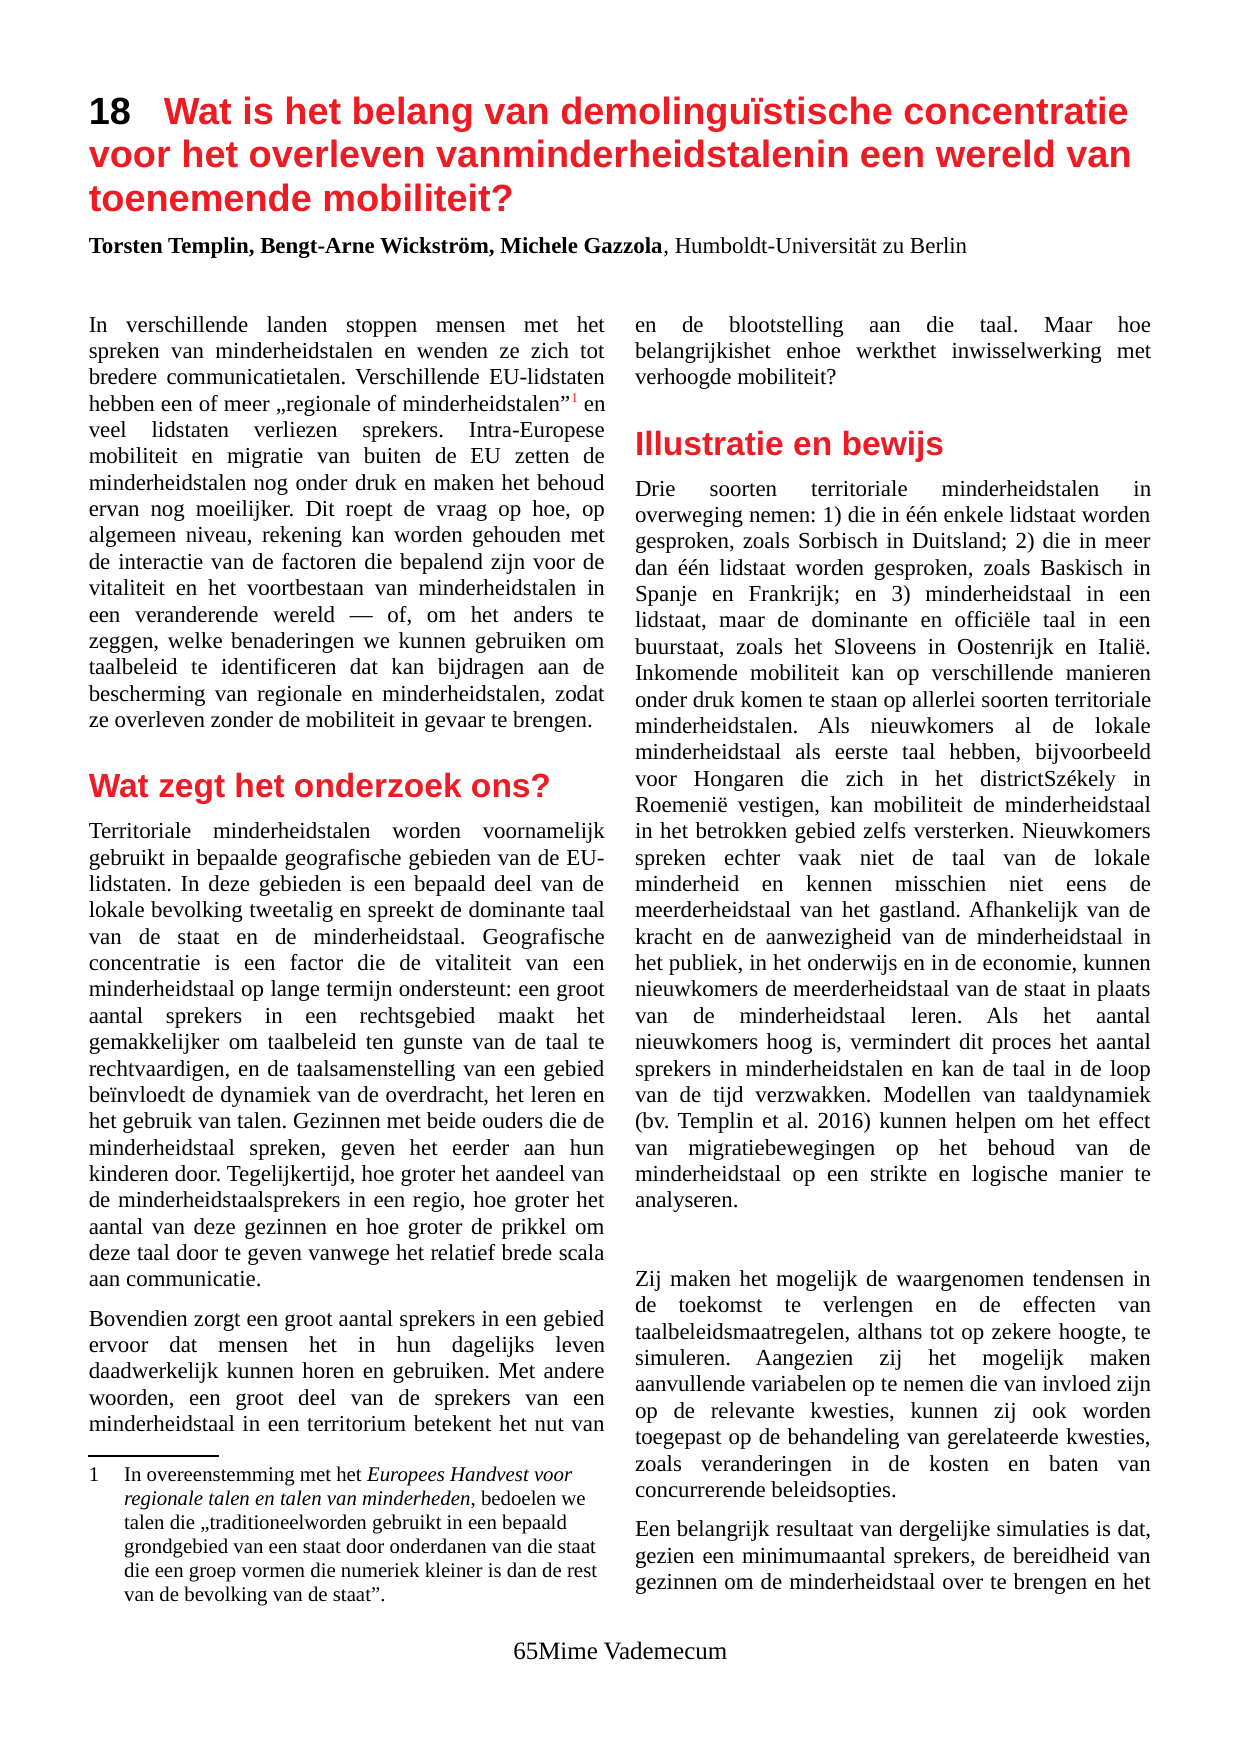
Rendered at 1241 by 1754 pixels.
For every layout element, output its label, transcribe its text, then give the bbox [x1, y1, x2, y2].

text Zij maken het mogelijk de waargenomen tendensen in de toekomst te verlengen en de effecten van taalbeleidsmaatregelen, althans tot op zekere hoogte, te simuleren. Aangezien zij het mogelijk maken aanvullende variabelen op te nemen die van invloed zijn op de relevante kwesties, kunnen zij ook worden toegepast op de behandeling van gerelateerde kwesties, zoals veranderingen in de kosten en baten van concurrerende beleidsopties. [635, 1265, 1152, 1502]
text en de blootstelling aan die taal. Maar hoe belangrijkishet enhoe werkthet inwisselwerking met verhoogde mobiliteit? [635, 311, 1152, 390]
subtitle Wat is het belang van demolinguïstische concentratie voor het overleven vanminderheidstalenin een wereld van toenemende mobiliteit? [88, 88, 1152, 219]
text Bovendien zorgt een groot aantal sprekers in een gebied ervoor dat mensen het in hun dagelijks leven daadwerkelijk kunnen horen en gebruiken. Met andere woorden, een groot deel van de sprekers van een minderheidstaal in een territorium betekent het nut van [88, 1305, 605, 1437]
subtitle Illustratie en bewijs [635, 424, 1152, 462]
text Torsten Templin, Bengt-Arne Wickström, Michele Gazzola, Humboldt-Universität zu Berlin [88, 232, 1152, 258]
text Drie soorten territoriale minderheidstalen in overweging nemen: 1) die in één enkele lidstaat worden gesproken, zoals Sorbisch in Duitsland; 2) die in meer dan één lidstaat worden gesproken, zoals Baskisch in Spanje en Frankrijk; en 3) minderheidstaal in een lidstaat, maar de dominante en officiële taal in een buurstaat, zoals het Sloveens in Oostenrijk en Italië. Inkomende mobiliteit kan op verschillende manieren onder druk komen te staan op allerlei soorten territoriale minderheidstalen. Als nieuwkomers al de lokale minderheidstaal als eerste taal hebben, bijvoorbeeld voor Hongaren die zich in het districtSzékely in Roemenië vestigen, kan mobiliteit de minderheidstaal in het betrokken gebied zelfs versterken. Nieuwkomers spreken echter vaak niet de taal van de lokale minderheid en kennen misschien niet eens de meerderheidstaal van het gastland. Afhankelijk van de kracht en de aanwezigheid van de minderheidstaal in het publiek, in het onderwijs en in de economie, kunnen nieuwkomers de meerderheidstaal van de staat in plaats van de minderheidstaal leren. Als het aantal nieuwkomers hoog is, vermindert dit proces het aantal sprekers in minderheidstalen en kan de taal in de loop van de tijd verzwakken. Modellen van taaldynamiek (bv. Templin et al. 2016) kunnen helpen om het effect van migratiebewegingen op het behoud van de minderheidstaal op een strikte en logische manier te analyseren. [635, 475, 1152, 1213]
subtitle Wat zegt het onderzoek ons? [88, 766, 605, 805]
text Territoriale minderheidstalen worden voornamelijk gebruikt in bepaalde geografische gebieden van de EU-lidstaten. In deze gebieden is een bepaald deel van de lokale bevolking tweetalig en spreekt de dominante taal van de staat en de minderheidstaal. Geografische concentratie is een factor die de vitaliteit van een minderheidstaal op lange termijn ondersteunt: een groot aantal sprekers in een rechtsgebied maakt het gemakkelijker om taalbeleid ten gunste van de taal te rechtvaardigen, en de taalsamenstelling van een gebied beïnvloedt de dynamiek van de overdracht, het leren en het gebruik van talen. Gezinnen met beide ouders die de minderheidstaal spreken, geven het eerder aan hun kinderen door. Tegelijkertijd, hoe groter het aandeel van de minderheidstaalsprekers in een regio, hoe groter het aantal van deze gezinnen en hoe groter de prikkel om deze taal door te geven vanwege het relatief brede scala aan communicatie. [88, 817, 605, 1292]
text In verschillende landen stoppen mensen met het spreken van minderheidstalen en wenden ze zich tot bredere communicatietalen. Verschillende EU-lidstaten hebben een of meer „regionale of minderheidstalen” en veel lidstaten verliezen sprekers. Intra-Europese mobiliteit en migratie van buiten de EU zetten de minderheidstalen nog onder druk en maken het behoud ervan nog moeilijker. Dit roept de vraag op hoe, op algemeen niveau, rekening kan worden gehouden met de interactie van de factoren die bepalend zijn voor de vitaliteit en het voortbestaan van minderheidstalen in een veranderende wereld — of, om het anders te zeggen, welke benaderingen we kunnen gebruiken om taalbeleid te identificeren dat kan bijdragen aan de bescherming van regionale en minderheidstalen, zodat ze overleven zonder de mobiliteit in gevaar te brengen. [88, 311, 605, 732]
text Een belangrijk resultaat van dergelijke simulaties is dat, gezien een minimumaantal sprekers, de bereidheid van gezinnen om de minderheidstaal over te brengen en het [635, 1515, 1152, 1594]
text In overeenstemming met het Europees Handvest voor regionale talen en talen van minderheden, bedoelen we talen die „traditioneelworden gebruikt in een bepaald grondgebied van een staat door onderdanen van die staat die een groep vormen die numeriek kleiner is dan de rest van de bevolking van de staat”. [88, 1462, 605, 1606]
